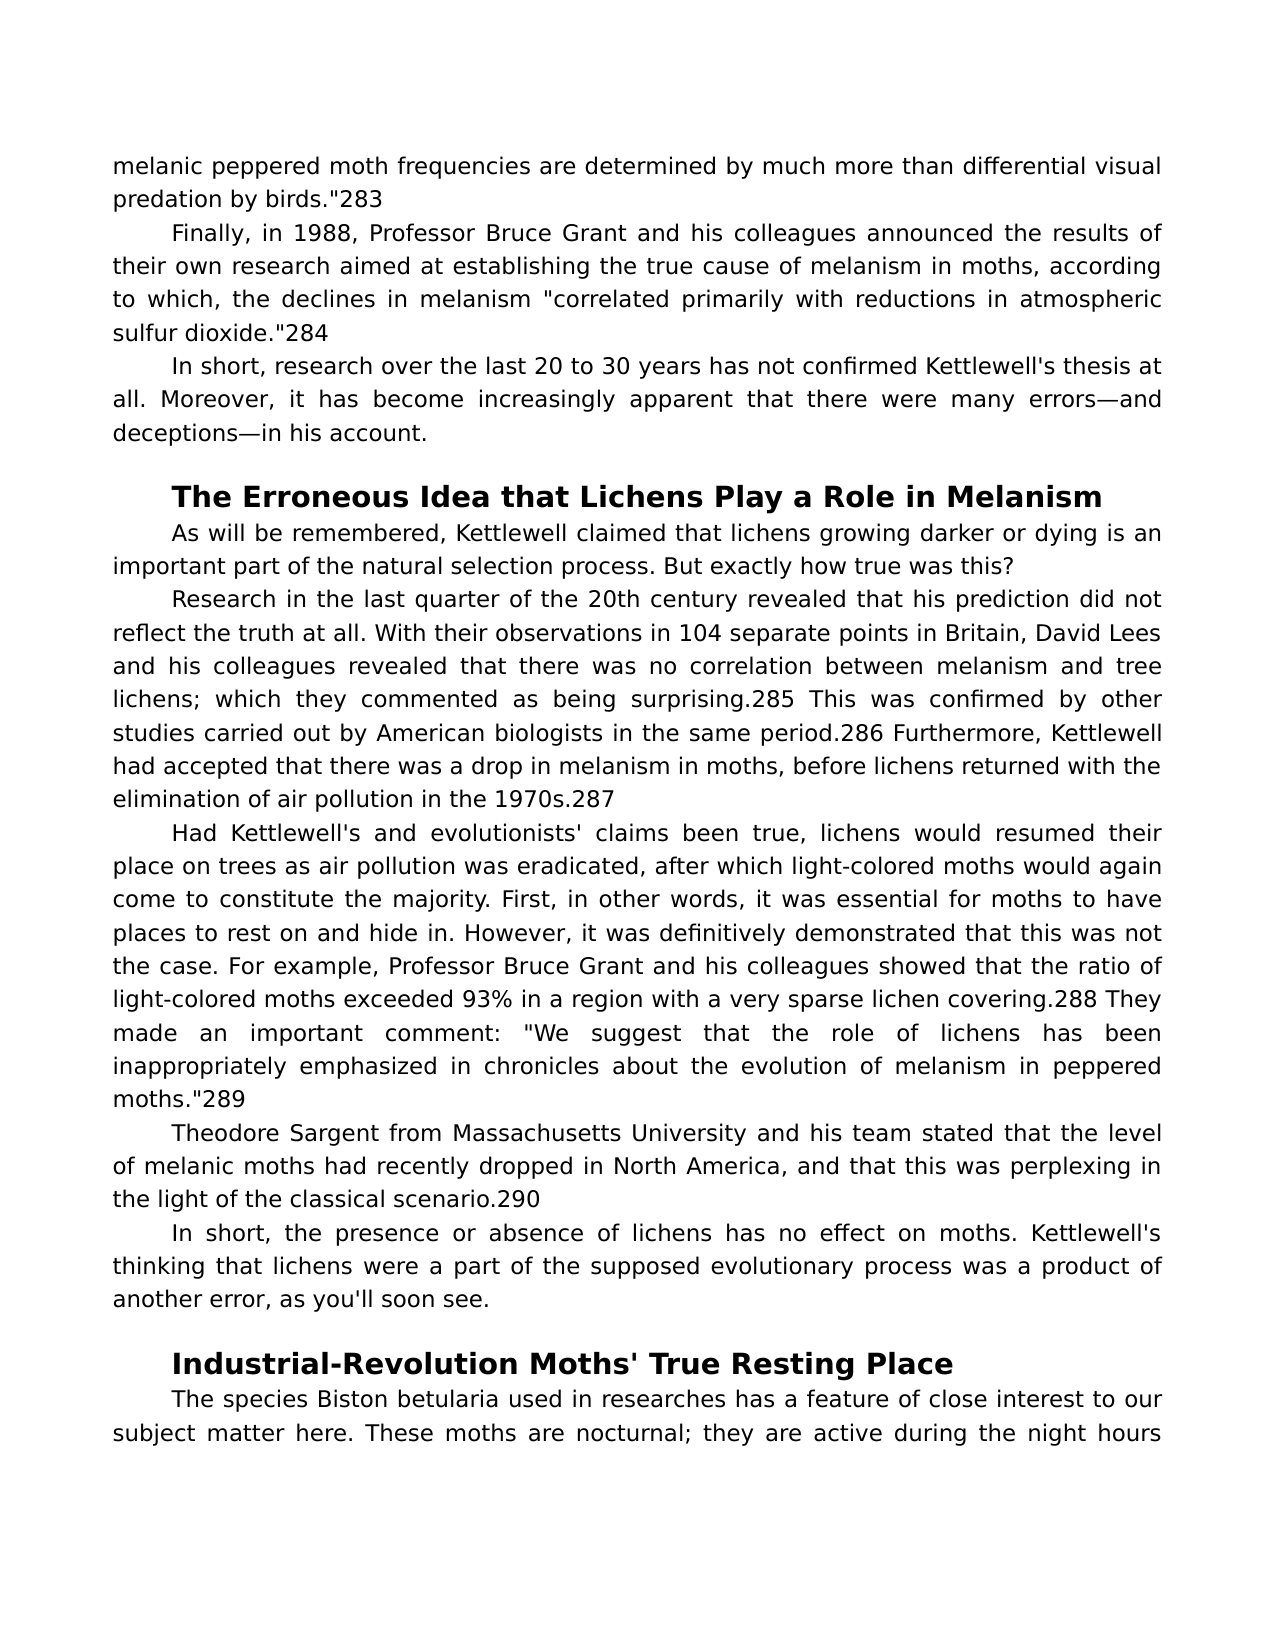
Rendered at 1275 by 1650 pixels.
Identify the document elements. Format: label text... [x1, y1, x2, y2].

text The Erroneous Idea that Lichens Play a Role in Melanism [112, 481, 1163, 514]
text Finally, in 1988, Professor Bruce Grant and his colleagues announced the results of their own research aimed at establishing the true cause of melanism in moths, according to which, the declines in melanism "correlated primarily with reductions in atmospheric sulfur dioxide."284 [112, 214, 1163, 348]
text Industrial-Revolution Moths' True Resting Place [112, 1348, 1163, 1381]
text As will be remembered, Kettlewell claimed that lichens growing darker or dying is an important part of the natural selection process. But exactly how true was this? [112, 514, 1163, 581]
text In short, research over the last 20 to 30 years has not confirmed Kettlewell's thesis at all. Moreover, it has become increasingly apparent that there were many errors—and deceptions—in his account. [112, 348, 1163, 448]
text In short, the presence or absence of lichens has no effect on moths. Kettlewell's thinking that lichens were a part of the supposed evolutionary process was a product of another error, as you'll soon see. [112, 1214, 1163, 1314]
text The species Biston betularia used in researches has a feature of close interest to our subject matter here. These moths are nocturnal; they are active during the night hours [112, 1381, 1163, 1448]
text Research in the last quarter of the 20th century revealed that his prediction did not reflect the truth at all. With their observations in 104 separate points in Britain, David Lees and his colleagues revealed that there was no correlation between melanism and tree lichens; which they commented as being surprising.285 This was confirmed by other studies carried out by American biologists in the same period.286 Furthermore, Kettlewell had accepted that there was a drop in melanism in moths, before lichens returned with the elimination of air pollution in the 1970s.287 [112, 581, 1163, 814]
text melanic peppered moth frequencies are determined by much more than differential visual predation by birds."283 [112, 148, 1163, 214]
text Theodore Sargent from Massachusetts University and his team stated that the level of melanic moths had recently dropped in North America, and that this was perplexing in the light of the classical scenario.290 [112, 1114, 1163, 1214]
text Had Kettlewell's and evolutionists' claims been true, lichens would resumed their place on trees as air pollution was eradicated, after which light-colored moths would again come to constitute the majority. First, in other words, it was essential for moths to have places to rest on and hide in. However, it was definitively demonstrated that this was not the case. For example, Professor Bruce Grant and his colleagues showed that the ratio of light-colored moths exceeded 93% in a region with a very sparse lichen covering.288 They made an important comment: "We suggest that the role of lichens has been inappropriately emphasized in chronicles about the evolution of melanism in peppered moths."289 [112, 814, 1163, 1114]
